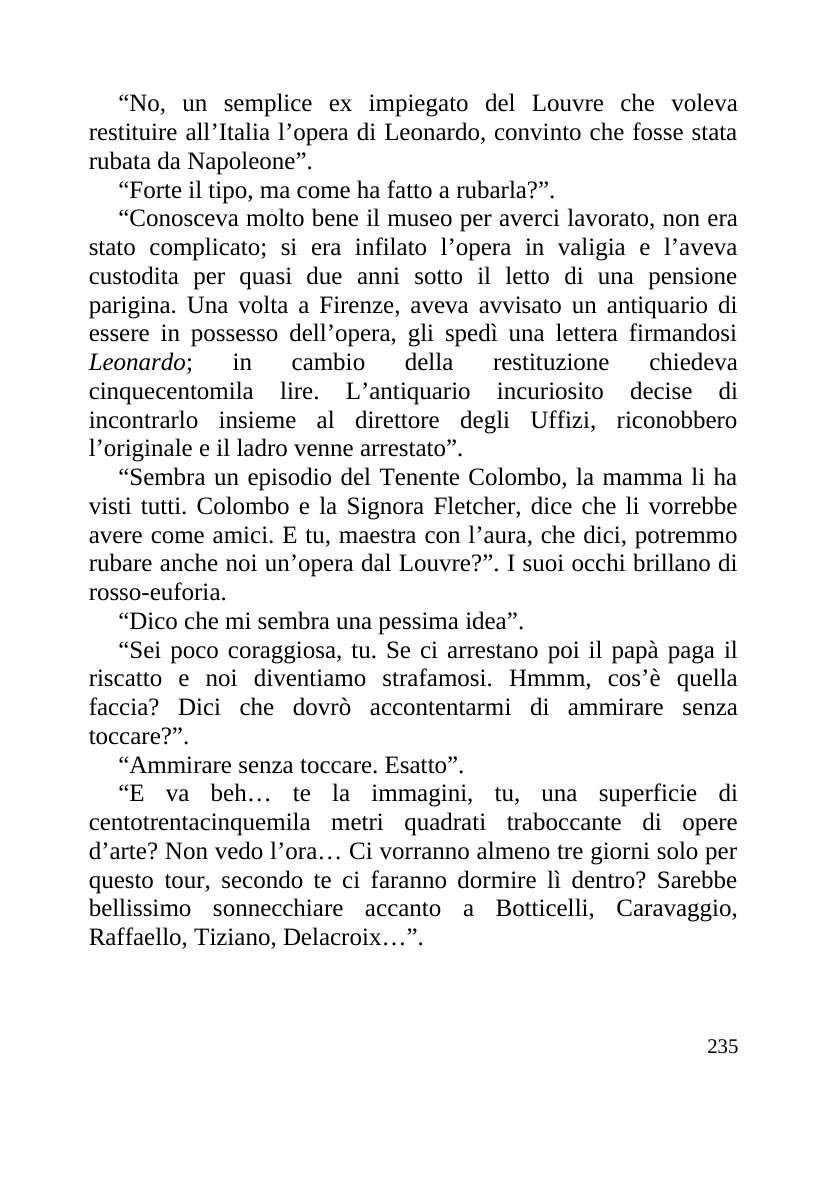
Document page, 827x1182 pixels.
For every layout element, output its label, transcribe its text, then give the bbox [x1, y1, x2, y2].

text “Conosceva molto bene il museo per averci lavorato, non era stato complicato; si era infilato l’opera in valigia e l’aveva custodita per quasi due anni sotto il letto di una pensione parigina. Una volta a Firenze, aveva avvisato un antiquario di essere in possesso dell’opera, gli spedì una lettera firmandosi Leonardo; in cambio della restituzione chiedeva cinquecentomila lire. L’antiquario incuriosito decise di incontrarlo insieme al direttore degli Uffizi, riconobbero l’originale e il ladro venne arrestato”. [88, 203, 738, 462]
text “No, un semplice ex impiegato del Louvre che voleva restituire all’Italia l’opera di Leonardo, convinto che fosse stata rubata da Napoleone”. [88, 88, 738, 175]
text “Dico che mi sembra una pessima idea”. [88, 606, 738, 635]
text “E va beh… te la immagini, tu, una superficie di centotrentacinquemila metri quadrati traboccante di opere d’arte? Non vedo l’ora… Ci vorranno almeno tre giorni solo per questo tour, secondo te ci faranno dormire lì dentro? Sarebbe bellissimo sonnecchiare accanto a Botticelli, Caravaggio, Raffaello, Tiziano, Delacroix…”. [88, 778, 738, 951]
text “Sei poco coraggiosa, tu. Se ci arrestano poi il papà paga il riscatto e noi diventiamo strafamosi. Hmmm, cos’è quella faccia? Dici che dovrò accontentarmi di ammirare senza toccare?”. [88, 635, 738, 750]
text “Forte il tipo, ma come ha fatto a rubarla?”. [88, 175, 738, 203]
text “Sembra un episodio del Tenente Colombo, la mamma li ha visti tutti. Colombo e la Signora Fletcher, dice che li vorrebbe avere come amici. E tu, maestra con l’aura, che dici, potremmo rubare anche noi un’opera dal Louvre?”. I suoi occhi brillano di rosso-euforia. [88, 462, 738, 606]
text “Ammirare senza toccare. Esatto”. [88, 750, 738, 778]
